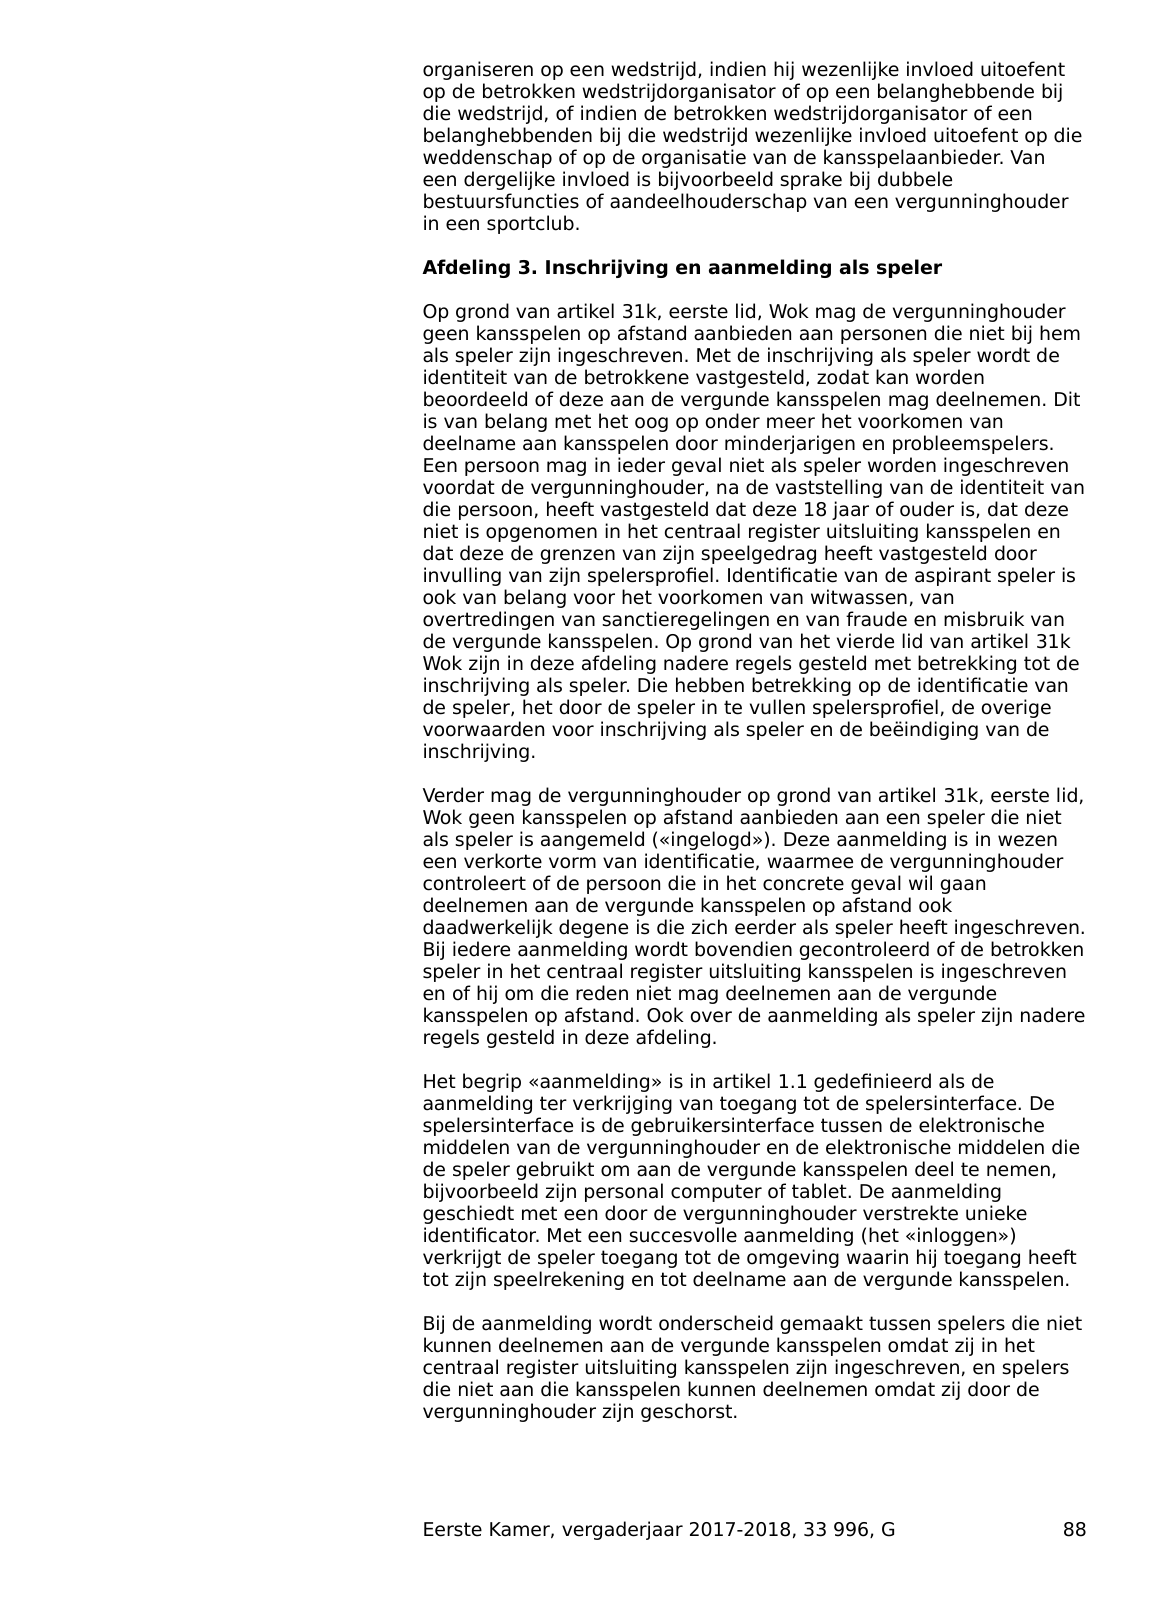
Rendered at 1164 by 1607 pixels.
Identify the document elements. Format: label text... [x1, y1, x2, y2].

text Bij de aanmelding wordt onderscheid gemaakt tussen spelers die niet kunnen deelnemen aan de vergunde kansspelen omdat zij in het centraal register uitsluiting kansspelen zijn ingeschreven, en spelers die niet aan die kansspelen kunnen deelnemen omdat zij door de vergunninghouder zijn geschorst. [422, 1313, 1087, 1423]
text Verder mag de vergunninghouder op grond van artikel 31k, eerste lid, Wok geen kansspelen op afstand aanbieden aan een speler die niet als speler is aangemeld («ingelogd»). Deze aanmelding is in wezen een verkorte vorm van identificatie, waarmee de vergunninghouder controleert of de persoon die in het concrete geval wil gaan deelnemen aan de vergunde kansspelen op afstand ook daadwerkelijk degene is die zich eerder als speler heeft ingeschreven. Bij iedere aanmelding wordt bovendien gecontroleerd of de betrokken speler in het centraal register uitsluiting kansspelen is ingeschreven en of hij om die reden niet mag deelnemen aan de vergunde kansspelen op afstand. Ook over de aanmelding als speler zijn nadere regels gesteld in deze afdeling. [422, 785, 1087, 1049]
text organiseren op een wedstrijd, indien hij wezenlijke invloed uitoefent op de betrokken wedstrijdorganisator of op een belanghebbende bij die wedstrijd, of indien de betrokken wedstrijdorganisator of een belanghebbenden bij die wedstrijd wezenlijke invloed uitoefent op die weddenschap of op de organisatie van de kansspelaanbieder. Van een dergelijke invloed is bijvoorbeeld sprake bij dubbele bestuursfuncties of aandeelhouderschap van een vergunninghouder in een sportclub. [422, 59, 1087, 235]
subtitle Afdeling 3. Inschrijving en aanmelding als speler [422, 257, 1087, 279]
text Op grond van artikel 31k, eerste lid, Wok mag de vergunninghouder geen kansspelen op afstand aanbieden aan personen die niet bij hem als speler zijn ingeschreven. Met de inschrijving als speler wordt de identiteit van de betrokkene vastgesteld, zodat kan worden beoordeeld of deze aan de vergunde kansspelen mag deelnemen. Dit is van belang met het oog op onder meer het voorkomen van deelname aan kansspelen door minderjarigen en probleemspelers. Een persoon mag in ieder geval niet als speler worden ingeschreven voordat de vergunninghouder, na de vaststelling van de identiteit van die persoon, heeft vastgesteld dat deze 18 jaar of ouder is, dat deze niet is opgenomen in het centraal register uitsluiting kansspelen en dat deze de grenzen van zijn speelgedrag heeft vastgesteld door invulling van zijn spelersprofiel. Identificatie van de aspirant speler is ook van belang voor het voorkomen van witwassen, van overtredingen van sanctieregelingen en van fraude en misbruik van de vergunde kansspelen. Op grond van het vierde lid van artikel 31k Wok zijn in deze afdeling nadere regels gesteld met betrekking tot de inschrijving als speler. Die hebben betrekking op de identificatie van de speler, het door de speler in te vullen spelersprofiel, de overige voorwaarden voor inschrijving als speler en de beëindiging van de inschrijving. [422, 301, 1087, 763]
text Het begrip «aanmelding» is in artikel 1.1 gedefinieerd als de aanmelding ter verkrijging van toegang tot de spelersinterface. De spelersinterface is de gebruikersinterface tussen de elektronische middelen van de vergunninghouder en de elektronische middelen die de speler gebruikt om aan de vergunde kansspelen deel te nemen, bijvoorbeeld zijn personal computer of tablet. De aanmelding geschiedt met een door de vergunninghouder verstrekte unieke identificator. Met een succesvolle aanmelding (het «inloggen») verkrijgt de speler toegang tot de omgeving waarin hij toegang heeft tot zijn speelrekening en tot deelname aan de vergunde kansspelen. [422, 1071, 1087, 1291]
